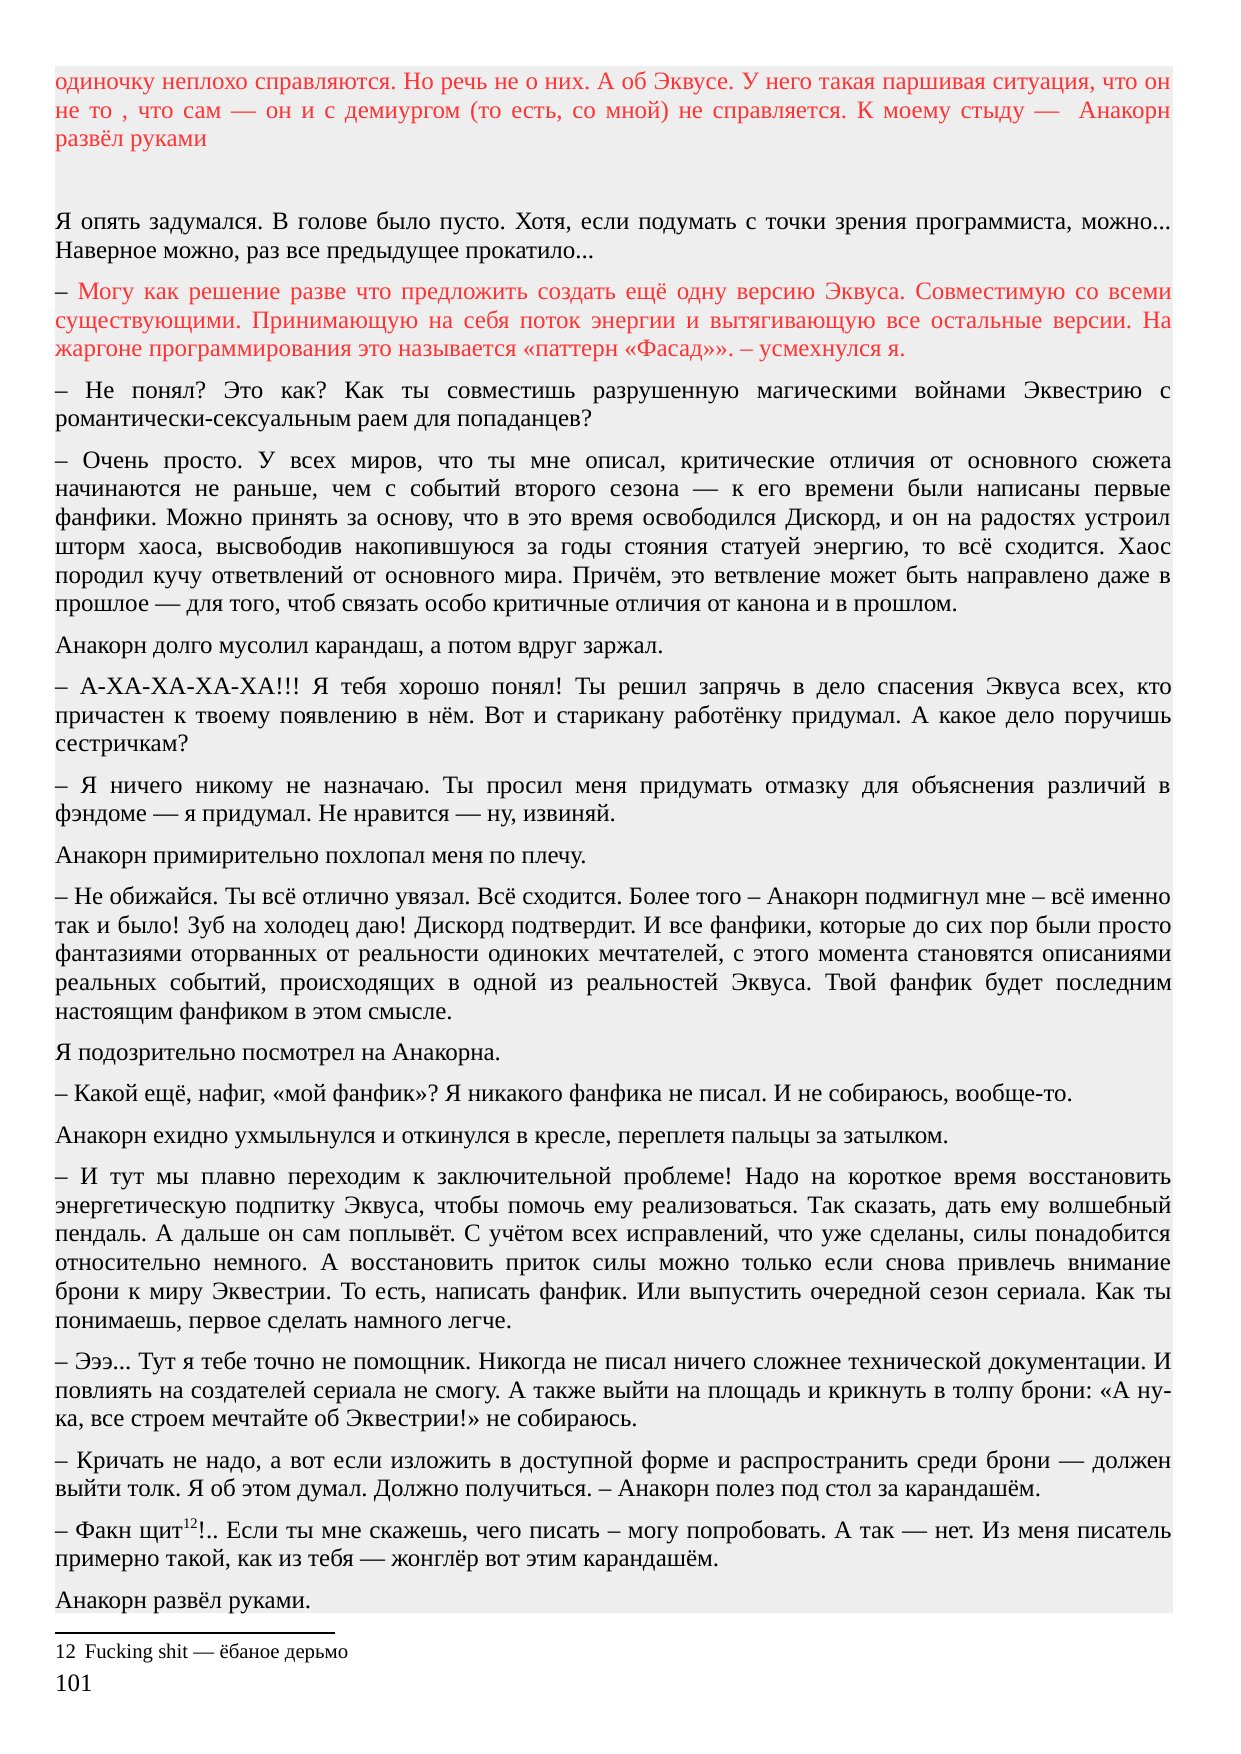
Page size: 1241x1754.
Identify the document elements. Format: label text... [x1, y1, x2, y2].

text – Кричать не надо, а вот если изложить в доступной форме и распространить среди брони — должен выйти толк. Я об этом думал. Должно получиться. – Анакорн полез под стол за карандашём. [55, 1445, 1173, 1502]
text Я опять задумался. В голове было пусто. Хотя, если подумать с точки зрения программиста, можно... Наверное можно, раз все предыдущее прокатило... [55, 206, 1173, 263]
text Fucking shit — ёбаное дерьмо [55, 1639, 1173, 1663]
text – Очень просто. У всех миров, что ты мне описал, критические отличия от основного сюжета начинаются не раньше, чем с событий второго сезона — к его времени были написаны первые фанфики. Можно принять за основу, что в это время освободился Дискорд, и он на радостях устроил шторм хаоса, высвободив накопившуюся за годы стояния статуей энергию, то всё сходится. Хаос породил кучу ответвлений от основного мира. Причём, это ветвление может быть направлено даже в прошлое — для того, чтоб связать особо критичные отличия от канона и в прошлом. [55, 445, 1173, 617]
text Я подозрительно посмотрел на Анакорна. [55, 1037, 1173, 1066]
text – Какой ещё, нафиг, «мой фанфик»? Я никакого фанфика не писал. И не собираюсь, вообще-то. [55, 1078, 1173, 1107]
text Анакорн ехидно ухмыльнулся и откинулся в кресле, переплетя пальцы за затылком. [55, 1120, 1173, 1148]
text – Не понял? Это как? Как ты совместишь разрушенную магическими войнами Эквестрию с романтически-сексуальным раем для попаданцев? [55, 375, 1173, 432]
text одиночку неплохо справляются. Но речь не о них. А об Эквусе. У него такая паршивая ситуация, что он не то , что сам — он и с демиургом (то есть, со мной) не справляется. К моему стыду — Анакорн развёл руками [55, 66, 1173, 152]
text – А-ХА-ХА-ХА-ХА!!! Я тебя хорошо понял! Ты решил запрячь в дело спасения Эквуса всех, кто причастен к твоему появлению в нём. Вот и старикану работёнку придумал. А какое дело поручишь сестричкам? [55, 671, 1173, 757]
text – Не обижайся. Ты всё отлично увязал. Всё сходится. Более того – Анакорн подмигнул мне – всё именно так и было! Зуб на холодец даю! Дискорд подтвердит. И все фанфики, которые до сих пор были просто фантазиями оторванных от реальности одиноких мечтателей, с этого момента становятся описаниями реальных событий, происходящих в одной из реальностей Эквуса. Твой фанфик будет последним настоящим фанфиком в этом смысле. [55, 881, 1173, 1025]
text – И тут мы плавно переходим к заключительной проблеме! Надо на короткое время восстановить энергетическую подпитку Эквуса, чтобы помочь ему реализоваться. Так сказать, дать ему волшебный пендаль. А дальше он сам поплывёт. С учётом всех исправлений, что уже сделаны, силы понадобится относительно немного. А восстановить приток силы можно только если снова привлечь внимание брони к миру Эквестрии. То есть, написать фанфик. Или выпустить очередной сезон сериала. Как ты понимаешь, первое сделать намного легче. [55, 1161, 1173, 1333]
text – Факн щит!.. Если ты мне скажешь, чего писать – могу попробовать. А так — нет. Из меня писатель примерно такой, как из тебя — жонглёр вот этим карандашём. [55, 1515, 1173, 1572]
text – Я ничего никому не назначаю. Ты просил меня придумать отмазку для объяснения различий в фэндоме — я придумал. Не нравится — ну, извиняй. [55, 770, 1173, 827]
text – Эээ... Тут я тебе точно не помощник. Никогда не писал ничего сложнее технической документации. И повлиять на создателей сериала не смогу. А также выйти на площадь и крикнуть в толпу брони: «А ну-ка, все строем мечтайте об Эквестрии!» не собираюсь. [55, 1346, 1173, 1432]
text Анакорн примирительно похлопал меня по плечу. [55, 840, 1173, 868]
text – Могу как решение разве что предложить создать ещё одну версию Эквуса. Совместимую со всеми существующими. Принимающую на себя поток энергии и вытягивающую все остальные версии. На жаргоне программирования это называется «паттерн «Фасад»». – усмехнулся я. [55, 276, 1173, 362]
text Анакорн долго мусолил карандаш, а потом вдруг заржал. [55, 630, 1173, 658]
text Анакорн развёл руками. [55, 1585, 1173, 1613]
